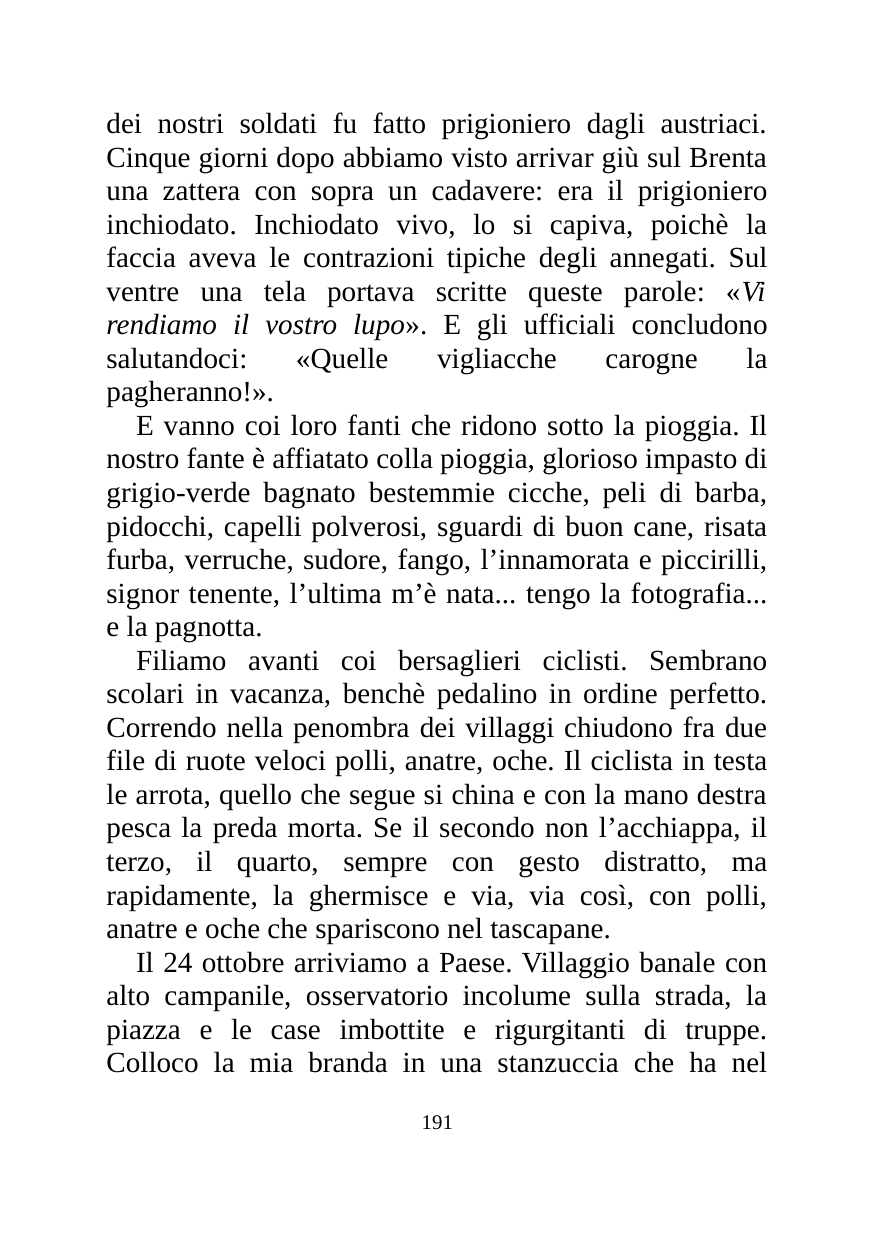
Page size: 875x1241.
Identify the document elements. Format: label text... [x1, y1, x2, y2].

text dei nostri soldati fu fatto prigioniero dagli austriaci. Cinque giorni dopo abbiamo visto arrivar giù sul Brenta una zattera con sopra un cadavere: era il prigioniero inchiodato. Inchiodato vivo, lo si capiva, poichè la faccia aveva le contrazioni tipiche degli annegati. Sul ventre una tela portava scritte queste parole: «Vi rendiamo il vostro lupo». E gli ufficiali concludono salutandoci: «Quelle vigliacche carogne la pagheranno!». [106, 106, 768, 408]
text E vanno coi loro fanti che ridono sotto la pioggia. Il nostro fante è affiatato colla pioggia, glorioso impasto di grigio-verde bagnato bestemmie cicche, peli di barba, pidocchi, capelli polverosi, sguardi di buon cane, risata furba, verruche, sudore, fango, l’innamorata e piccirilli, signor tenente, l’ultima m’è nata... tengo la fotografia... e la pagnotta. [106, 408, 768, 643]
text Filiamo avanti coi bersaglieri ciclisti. Sembrano scolari in vacanza, benchè pedalino in ordine perfetto. Correndo nella penombra dei villaggi chiudono fra due file di ruote veloci polli, anatre, oche. Il ciclista in testa le arrota, quello che segue si china e con la mano destra pesca la preda morta. Se il secondo non l’acchiappa, il terzo, il quarto, sempre con gesto distratto, ma rapidamente, la ghermisce e via, via così, con polli, anatre e oche che spariscono nel tascapane. [106, 643, 768, 945]
text Il 24 ottobre arriviamo a Paese. Villaggio banale con alto campanile, osservatorio incolume sulla strada, la piazza e le case imbottite e rigurgitanti di truppe. Colloco la mia branda in una stanzuccia che ha nel [106, 945, 768, 1079]
